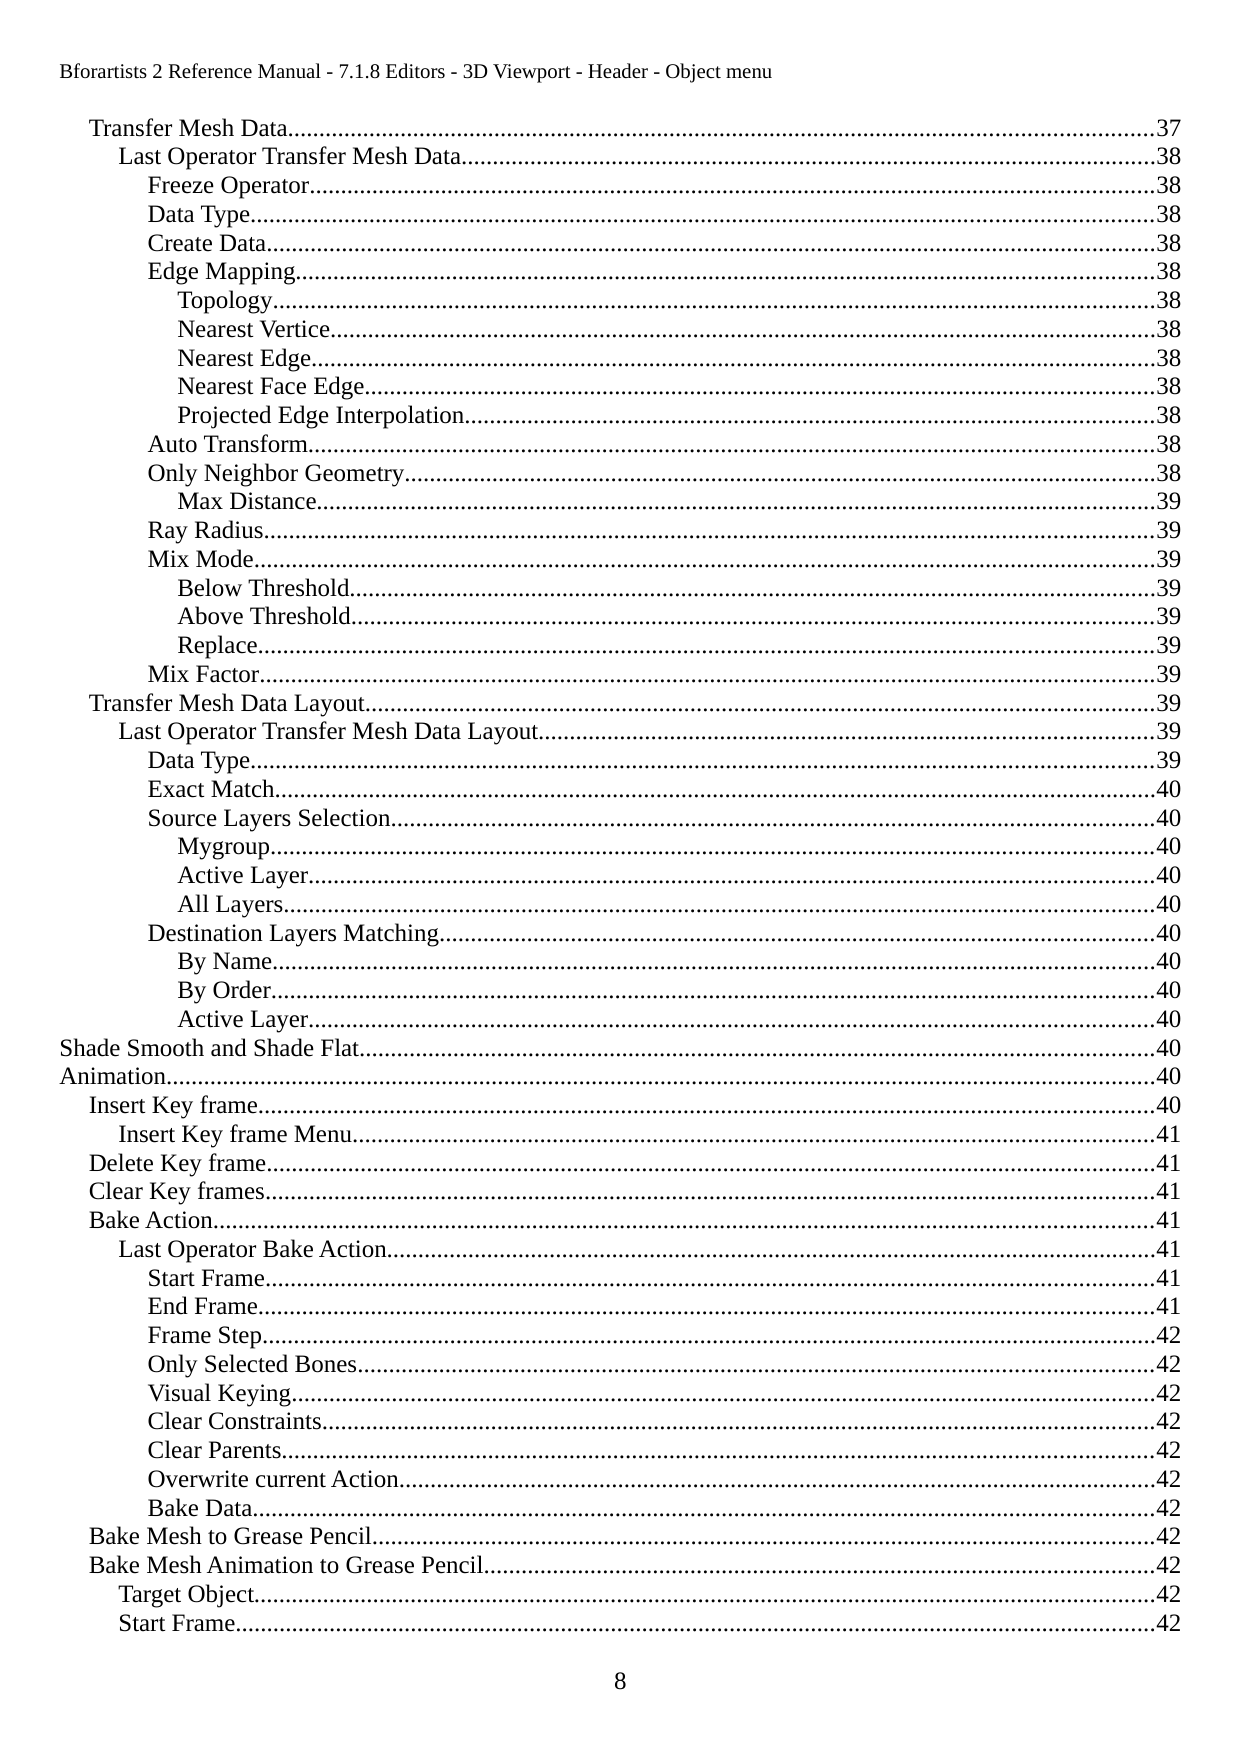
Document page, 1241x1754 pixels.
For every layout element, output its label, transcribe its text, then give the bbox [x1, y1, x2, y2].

text Bake Data 42 [147, 1493, 1181, 1521]
text Clear Constraints 42 [147, 1406, 1181, 1435]
text Overwrite current Action 42 [147, 1464, 1181, 1493]
text Nearest Vertice 38 [177, 314, 1181, 343]
text Nearest Edge 38 [177, 343, 1181, 371]
text All Layers 40 [177, 889, 1181, 918]
text Frame Step 42 [147, 1320, 1181, 1349]
text Source Layers Selection 40 [147, 803, 1181, 831]
text Only Selected Bones 42 [147, 1349, 1181, 1378]
text Create Data 38 [147, 228, 1181, 256]
text Mix Factor 39 [147, 659, 1181, 688]
text Ray Radius 39 [147, 515, 1181, 544]
text Mygroup 40 [177, 831, 1181, 860]
text Active Layer 40 [177, 860, 1181, 889]
text Projected Edge Interpolation 38 [177, 400, 1181, 429]
text By Order 40 [177, 975, 1181, 1004]
text Target Object 42 [118, 1579, 1181, 1608]
text Max Distance 39 [177, 486, 1181, 515]
text Clear Parents 42 [147, 1435, 1181, 1464]
text Above Threshold 39 [177, 601, 1181, 630]
text Transfer Mesh Data Layout 39 [88, 688, 1181, 716]
text Clear Key frames 41 [88, 1176, 1181, 1205]
text End Frame 41 [147, 1291, 1181, 1320]
text Freeze Operator 38 [147, 170, 1181, 199]
text Destination Layers Matching 40 [147, 918, 1181, 946]
text Start Frame 42 [118, 1608, 1181, 1636]
text Insert Key frame 40 [88, 1090, 1181, 1119]
text Mix Mode 39 [147, 544, 1181, 573]
text Nearest Face Edge 38 [177, 371, 1181, 400]
text Bake Mesh to Grease Pencil 42 [88, 1521, 1181, 1550]
text Topology 38 [177, 285, 1181, 314]
text Replace 39 [177, 630, 1181, 659]
text Exact Match 40 [147, 774, 1181, 803]
text Last Operator Transfer Mesh Data Layout 39 [118, 716, 1181, 745]
text Insert Key frame Menu 41 [118, 1119, 1181, 1148]
text Animation 40 [59, 1061, 1181, 1090]
text Last Operator Bake Action 41 [118, 1234, 1181, 1263]
text Start Frame 41 [147, 1263, 1181, 1291]
text By Name 40 [177, 946, 1181, 975]
text Data Type 38 [147, 199, 1181, 228]
text Last Operator Transfer Mesh Data 38 [118, 141, 1181, 170]
text Below Threshold 39 [177, 573, 1181, 601]
text Delete Key frame 41 [88, 1148, 1181, 1176]
text Shade Smooth and Shade Flat 40 [59, 1033, 1181, 1061]
text Data Type 39 [147, 745, 1181, 774]
text Auto Transform 38 [147, 429, 1181, 458]
text Active Layer 40 [177, 1004, 1181, 1033]
text Transfer Mesh Data 37 [88, 113, 1181, 141]
text Visual Keying 42 [147, 1378, 1181, 1406]
text Only Neighbor Geometry 38 [147, 458, 1181, 486]
text Bake Action 41 [88, 1205, 1181, 1234]
text Bake Mesh Animation to Grease Pencil 42 [88, 1550, 1181, 1579]
text Edge Mapping 38 [147, 256, 1181, 285]
